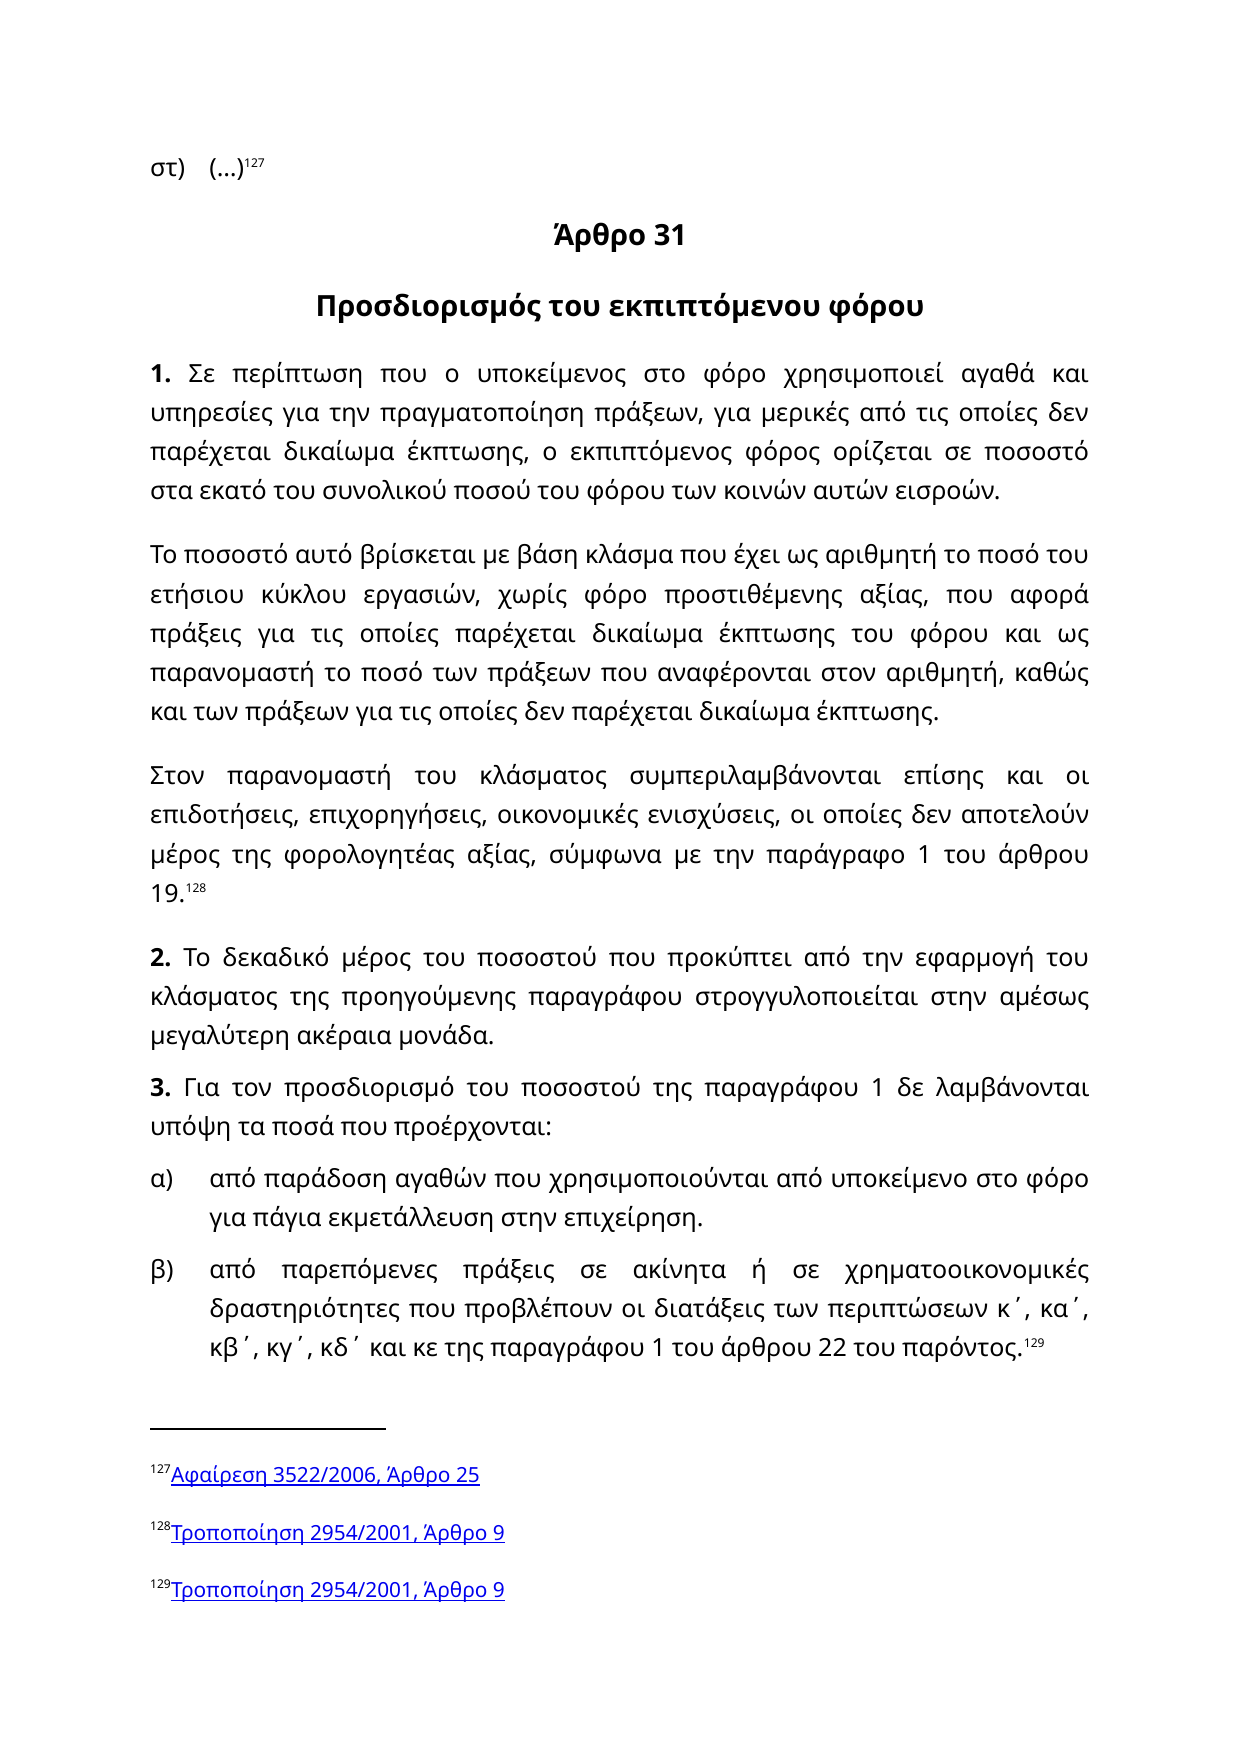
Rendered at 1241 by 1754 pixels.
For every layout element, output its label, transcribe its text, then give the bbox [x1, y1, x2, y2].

list στ) (…) [150, 150, 1090, 184]
text 1. Σε περίπτωση που ο υποκείμενος στο φόρο χρησιμοποιεί αγαθά και υπηρεσίες για την πραγματοποίηση πράξεων, για μερικές από τις οποίες δεν παρέχεται δικαίωμα έκπτωσης, ο εκπιπτόμενος φόρος ορίζεται σε ποσοστό στα εκατό του συνολικού ποσού του φόρου των κοινών αυτών εισροών. [150, 355, 1090, 507]
text Το ποσοστό αυτό βρίσκεται με βάση κλάσμα που έχει ως αριθμητή το ποσό του ετήσιου κύκλου εργασιών, χωρίς φόρο προστιθέμενης αξίας, που αφορά πράξεις για τις οποίες παρέχεται δικαίωμα έκπτωσης του φόρου και ως παρανομαστή το ποσό των πράξεων που αναφέρονται στον αριθμητή, καθώς και των πράξεων για τις οποίες δεν παρέχεται δικαίωμα έκπτωσης. [150, 537, 1090, 728]
text Τροποποίηση 2954/2001, Άρθρο 9 [150, 1518, 1090, 1546]
text 2. Το δεκαδικό μέρος του ποσοστού που προκύπτει από την εφαρμογή του κλάσματος της προηγούμενης παραγράφου στρογγυλοποιείται στην αμέσως μεγαλύτερη ακέραια μονάδα. [150, 939, 1090, 1052]
text 3. Για τον προσδιορισμό του ποσοστού της παραγράφου 1 δε λαμβάνονται υπόψη τα ποσά που προέρχονται: [150, 1069, 1090, 1143]
text Αφαίρεση 3522/2006, Άρθρο 25 [150, 1460, 1090, 1489]
subtitle Άρθρο 31 [150, 214, 1090, 254]
text Στον παρανομαστή του κλάσματος συμπεριλαμβάνονται επίσης και οι επιδοτήσεις, επιχορηγήσεις, οικονομικές ενισχύσεις, οι οποίες δεν αποτελούν μέρος της φορολογητέας αξίας, σύμφωνα με την παράγραφο 1 του άρθρου 19. [150, 758, 1090, 909]
subtitle Προσδιορισμός του εκπιπτόμενου φόρου [150, 285, 1090, 324]
list α) από παράδοση αγαθών που χρησιμοποιούνται από υποκείμενο στο φόρο για πάγια εκμετάλλευση στην επιχείρηση. [150, 1160, 1090, 1234]
list β) από παρεπόμενες πράξεις σε ακίνητα ή σε χρηματοοικονομικές δραστηριότητες που προβλέπουν οι διατάξεις των περιπτώσεων κ΄, κα΄, κβ΄, κγ΄, κδ΄ και κε της παραγράφου 1 του άρθρου 22 του παρόντος. [150, 1251, 1090, 1364]
text Τροποποίηση 2954/2001, Άρθρο 9 [150, 1576, 1090, 1604]
